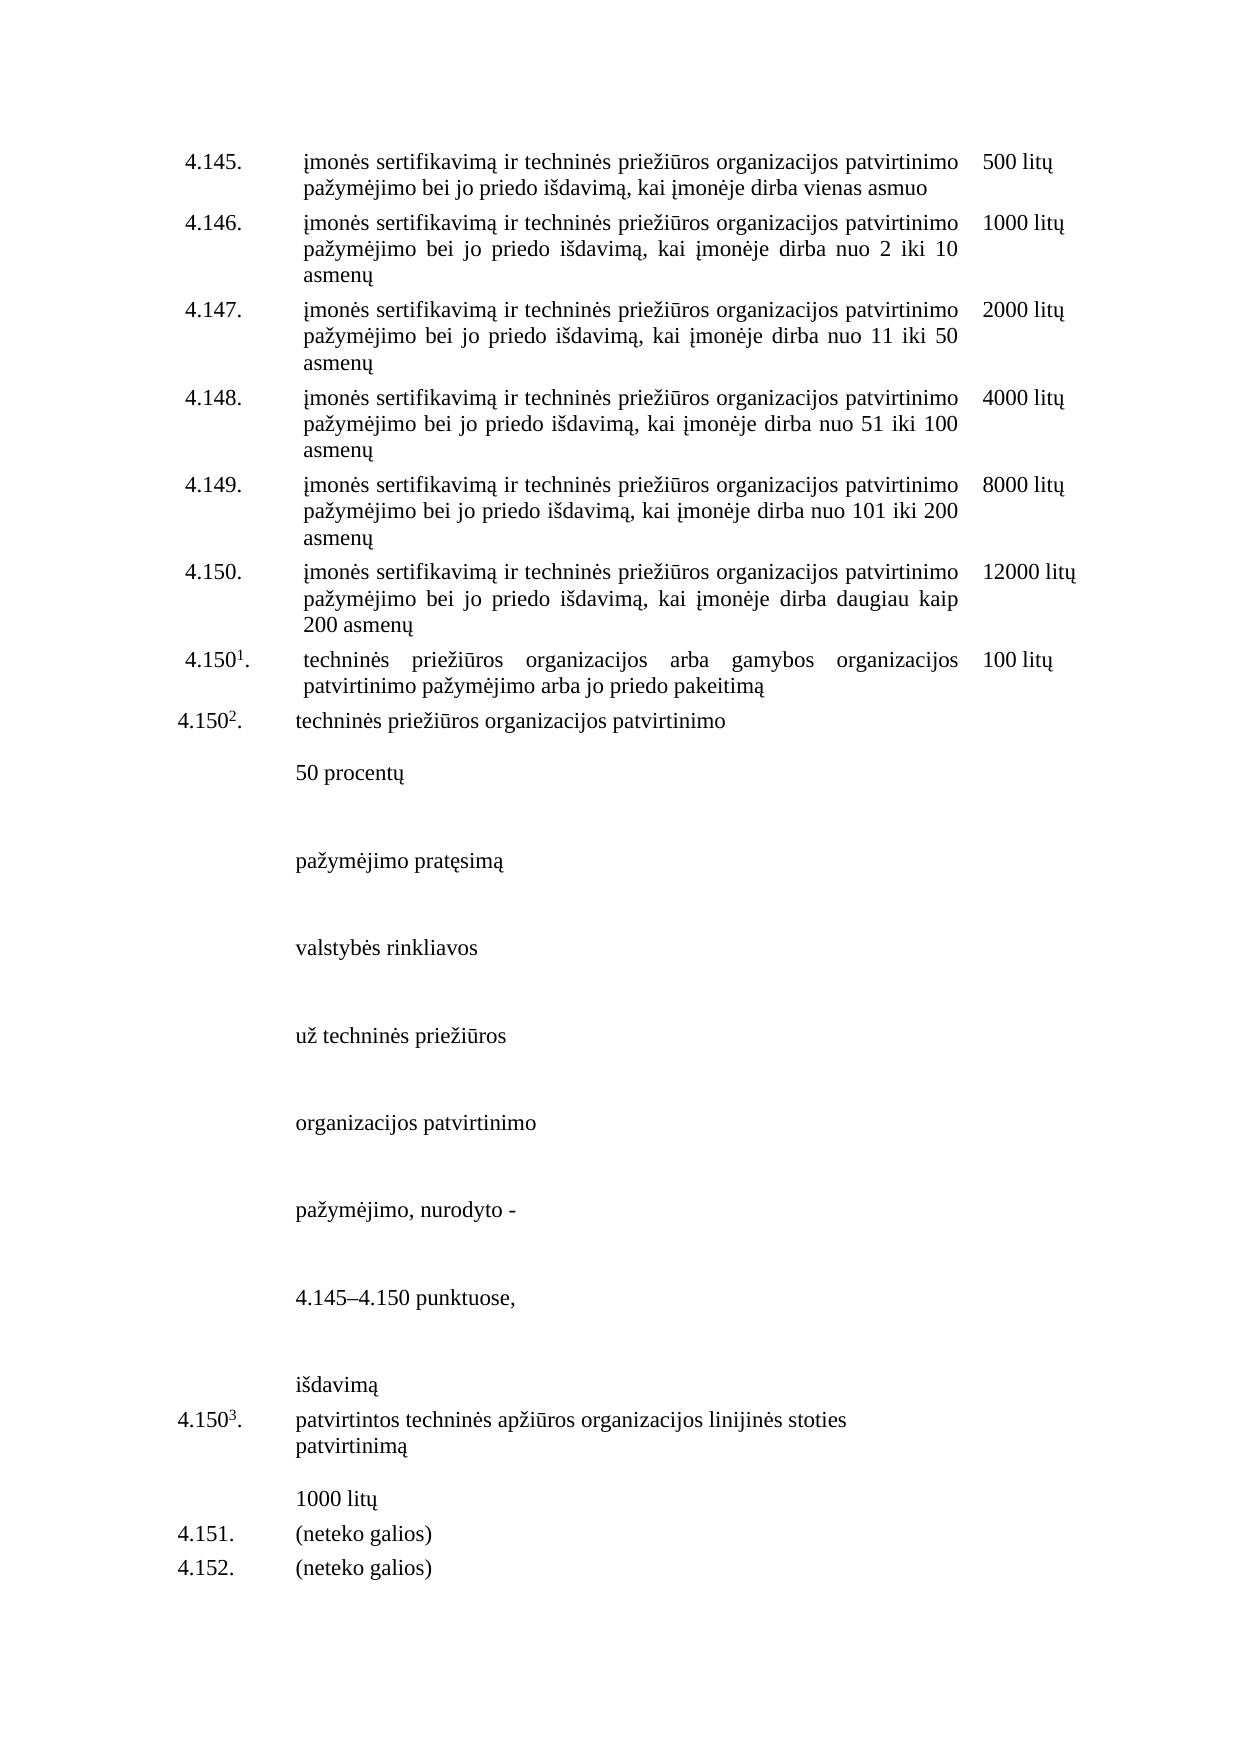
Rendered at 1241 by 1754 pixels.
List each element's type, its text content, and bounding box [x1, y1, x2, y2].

text valstybės rinkliavos [177, 882, 945, 961]
text 4.152. (neteko galios) [177, 1554, 945, 1581]
table_cell 1000 litų [971, 209, 1144, 296]
table_cell įmonės sertifikavimą ir techninės priežiūros organizacijos patvirtinimo pažymėjimo bei jo priedo išdavimą, kai įmonėje dirba nuo 2 iki 10 asmenų [292, 209, 971, 296]
text išdavimą [177, 1318, 945, 1398]
table_cell 2000 litų [971, 296, 1144, 383]
text 4.1502. techninės priežiūros organizacijos patvirtinimo 50 procentų [177, 707, 945, 786]
table_cell 4.149. [174, 471, 292, 558]
table_header 500 litų [971, 148, 1144, 209]
text 4.1503. patvirtintos techninės apžiūros organizacijos linijinės stoties patvirtinimą 1000 litų [177, 1406, 945, 1511]
table_cell 8000 litų [971, 471, 1144, 558]
table_cell techninės priežiūros organizacijos arba gamybos organizacijos patvirtinimo pažymėjimo arba jo priedo pakeitimą [292, 646, 971, 707]
text už techninės priežiūros [177, 969, 945, 1048]
table_cell 4.146. [174, 209, 292, 296]
table_cell 4.150. [174, 558, 292, 646]
table_cell įmonės sertifikavimą ir techninės priežiūros organizacijos patvirtinimo pažymėjimo bei jo priedo išdavimą, kai įmonėje dirba nuo 101 iki 200 asmenų [292, 471, 971, 558]
text pažymėjimo pratęsimą [177, 794, 945, 873]
text 4.151. (neteko galios) [177, 1520, 945, 1546]
table_cell 12000 litų [971, 558, 1144, 646]
table_cell 100 litų [971, 646, 1144, 707]
text pažymėjimo, nurodyto - [177, 1144, 945, 1223]
table_cell 4.148. [174, 384, 292, 471]
table_cell įmonės sertifikavimą ir techninės priežiūros organizacijos patvirtinimo pažymėjimo bei jo priedo išdavimą, kai įmonėje dirba nuo 51 iki 100 asmenų [292, 384, 971, 471]
table_header įmonės sertifikavimą ir techninės priežiūros organizacijos patvirtinimo pažymėjimo bei jo priedo išdavimą, kai įmonėje dirba vienas asmuo [292, 148, 971, 209]
table_cell įmonės sertifikavimą ir techninės priežiūros organizacijos patvirtinimo pažymėjimo bei jo priedo išdavimą, kai įmonėje dirba nuo 11 iki 50 asmenų [292, 296, 971, 383]
table_header 4.145. [174, 148, 292, 209]
table_cell įmonės sertifikavimą ir techninės priežiūros organizacijos patvirtinimo pažymėjimo bei jo priedo išdavimą, kai įmonėje dirba daugiau kaip 200 asmenų [292, 558, 971, 646]
table_cell 4000 litų [971, 384, 1144, 471]
text organizacijos patvirtinimo [177, 1056, 945, 1135]
text 4.145–4.150 punktuose, [177, 1231, 945, 1310]
table_cell 4.1501. [174, 646, 292, 707]
table_cell 4.147. [174, 296, 292, 383]
